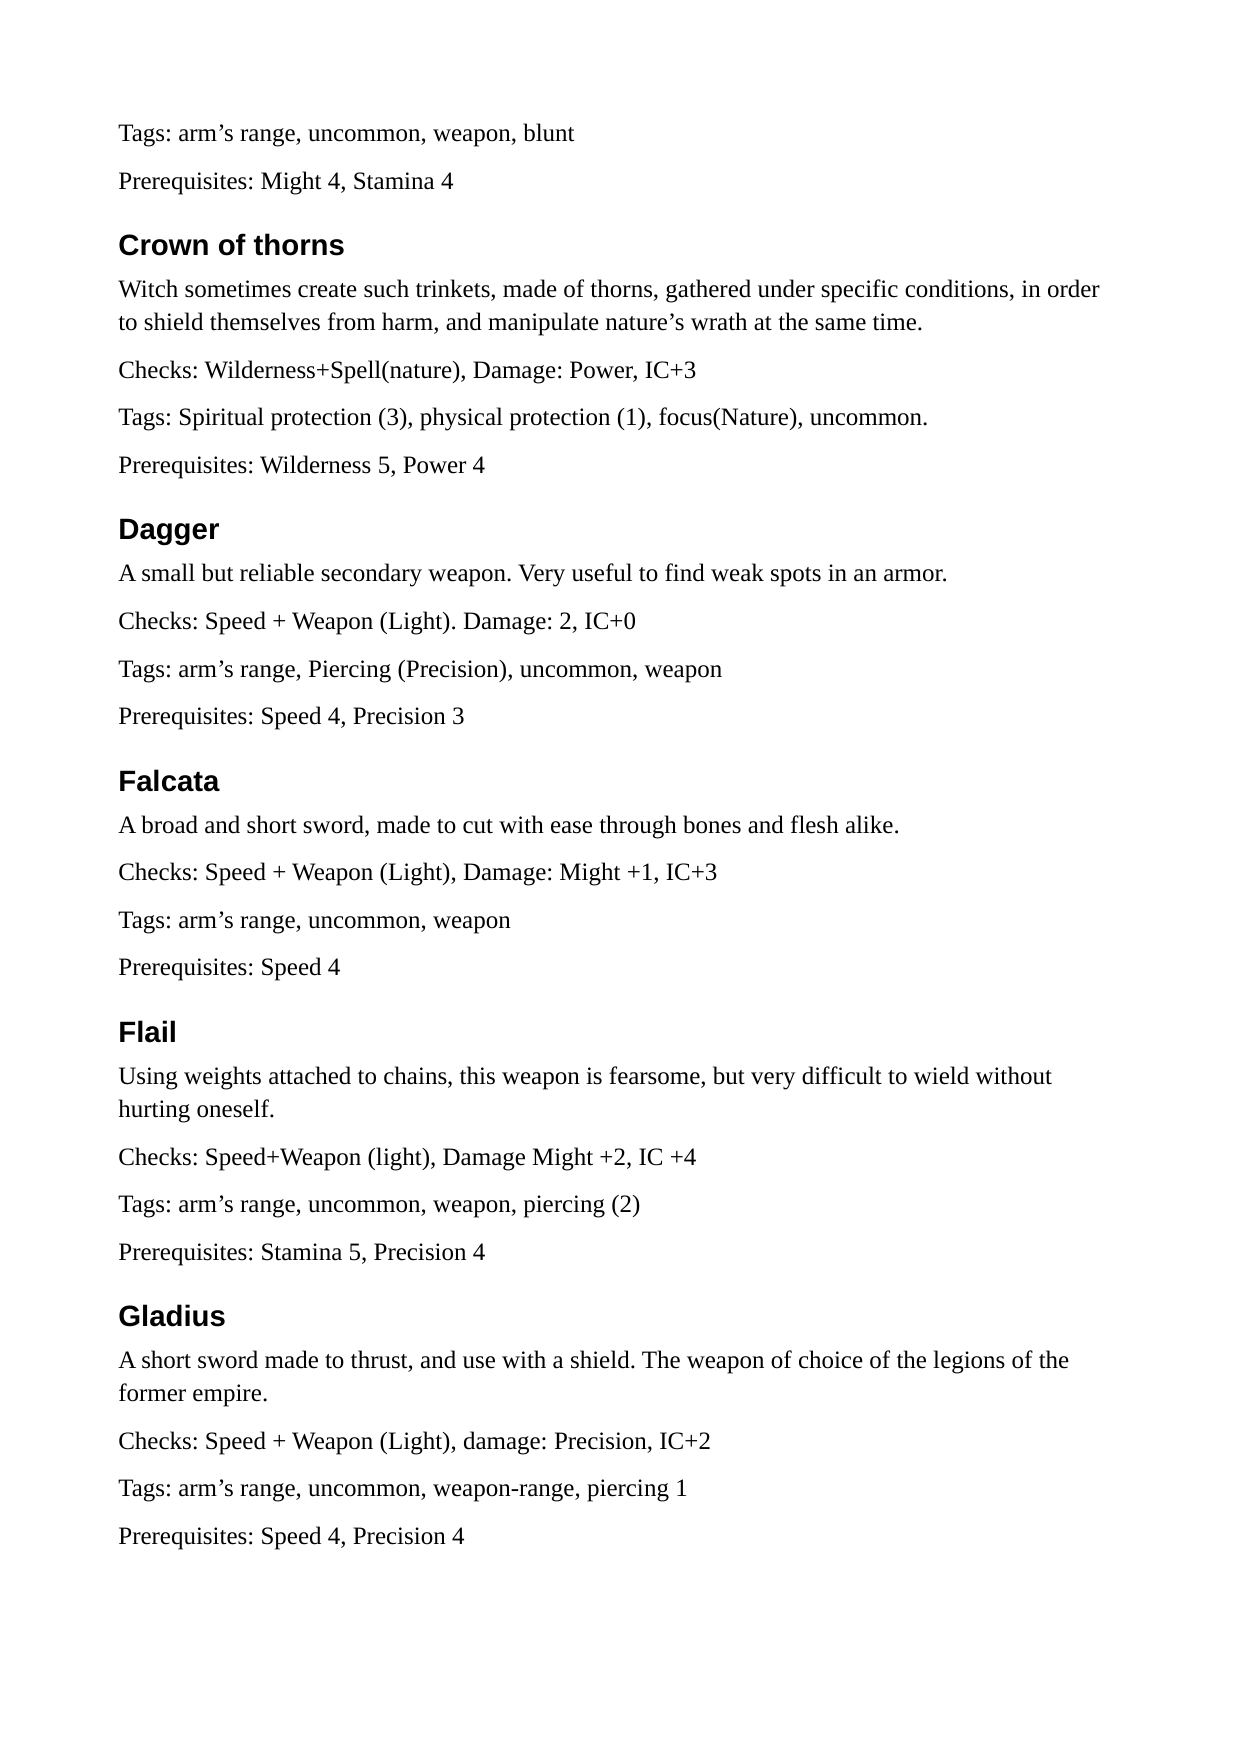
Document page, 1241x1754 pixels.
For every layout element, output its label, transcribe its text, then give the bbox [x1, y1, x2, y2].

text Checks: Speed+Weapon (light), Damage Might +2, IC +4 [118, 1142, 1122, 1170]
text Prerequisites: Might 4, Stamina 4 [118, 166, 1122, 194]
text Checks: Wilderness+Spell(nature), Damage: Power, IC+3 [118, 355, 1122, 383]
text Using weights attached to chains, this weapon is fearsome, but very difficult to wield without hurting oneself. [118, 1061, 1122, 1123]
text Prerequisites: Stamina 5, Precision 4 [118, 1237, 1122, 1266]
text Tags: arm’s range, uncommon, weapon, piercing (2) [118, 1189, 1122, 1218]
text Checks: Speed + Weapon (Light). Damage: 2, IC+0 [118, 606, 1122, 635]
subtitle Crown of thorns [118, 228, 1122, 262]
text Prerequisites: Speed 4, Precision 4 [118, 1521, 1122, 1550]
text Tags: arm’s range, uncommon, weapon, blunt [118, 118, 1122, 147]
text Tags: arm’s range, uncommon, weapon-range, piercing 1 [118, 1473, 1122, 1502]
text Tags: arm’s range, uncommon, weapon [118, 905, 1122, 934]
text A broad and short sword, made to cut with ease through bones and flesh alike. [118, 810, 1122, 838]
text Tags: Spiritual protection (3), physical protection (1), focus(Nature), uncommon. [118, 402, 1122, 431]
text Prerequisites: Speed 4 [118, 952, 1122, 981]
text A short sword made to thrust, and use with a shield. The weapon of choice of the legions of the former empire. [118, 1345, 1122, 1407]
subtitle Dagger [118, 512, 1122, 546]
subtitle Gladius [118, 1299, 1122, 1333]
text A small but reliable secondary weapon. Very useful to find weak spots in an armor. [118, 558, 1122, 587]
text Prerequisites: Wilderness 5, Power 4 [118, 450, 1122, 479]
text Checks: Speed + Weapon (Light), damage: Precision, IC+2 [118, 1426, 1122, 1454]
subtitle Falcata [118, 763, 1122, 797]
text Tags: arm’s range, Piercing (Precision), uncommon, weapon [118, 654, 1122, 682]
text Prerequisites: Speed 4, Precision 3 [118, 701, 1122, 730]
text Witch sometimes create such trinkets, made of thorns, gathered under specific conditions, in order to shield themselves from harm, and manipulate nature’s wrath at the same time. [118, 274, 1122, 336]
subtitle Flail [118, 1015, 1122, 1048]
text Checks: Speed + Weapon (Light), Damage: Might +1, IC+3 [118, 857, 1122, 886]
